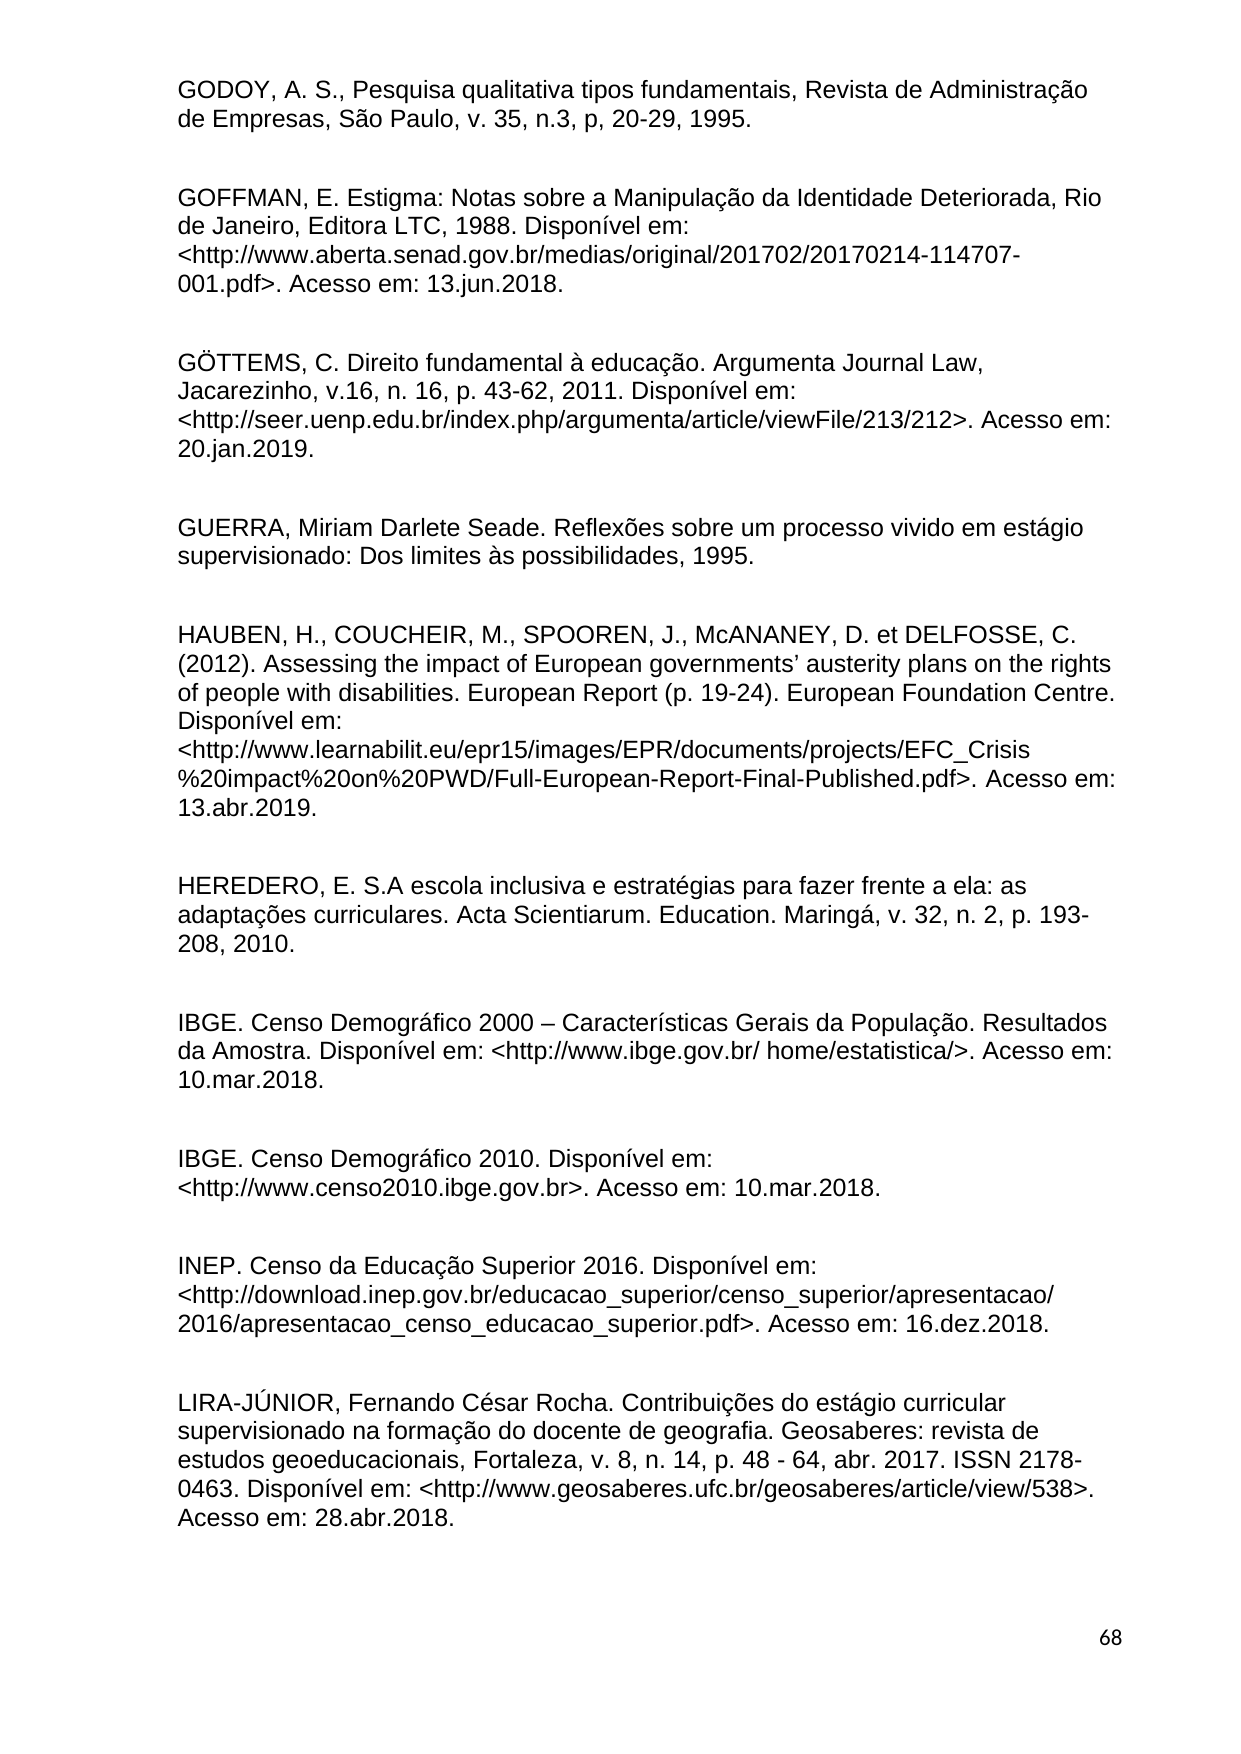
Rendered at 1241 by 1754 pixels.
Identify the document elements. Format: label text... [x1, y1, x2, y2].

text IBGE. Censo Demográfico 2010. Disponível em: <http://www.censo2010.ibge.gov.br>. Acesso em: 10.mar.2018. [177, 1144, 1122, 1201]
text HEREDERO, E. S.A escola inclusiva e estratégias para fazer frente a ela: as adaptações curriculares. Acta Scientiarum. Education. Maringá, v. 32, n. 2, p. 193-208, 2010. [177, 871, 1122, 957]
text IBGE. Censo Demográfico 2000 – Características Gerais da População. Resultados da Amostra. Disponível em: <http://www.ibge.gov.br/ home/estatistica/>. Acesso em: 10.mar.2018. [177, 1007, 1122, 1094]
text INEP. Censo da Educação Superior 2016. Disponível em: <http://download.inep.gov.br/educacao_superior/censo_superior/apresentacao/2016/apresentacao_censo_educacao_superior.pdf>. Acesso em: 16.dez.2018. [177, 1251, 1122, 1337]
text GUERRA, Miriam Darlete Seade. Reflexões sobre um processo vivido em estágio supervisionado: Dos limites às possibilidades, 1995. [177, 512, 1122, 570]
text GODOY, A. S., Pesquisa qualitativa tipos fundamentais, Revista de Administração de Empresas, São Paulo, v. 35, n.3, p, 20-29, 1995. [177, 75, 1122, 132]
text GÖTTEMS, C. Direito fundamental à educação. Argumenta Journal Law, Jacarezinho, v.16, n. 16, p. 43-62, 2011. Disponível em: <http://seer.uenp.edu.br/index.php/argumenta/article/viewFile/213/212>. Acesso em: 20.jan.2019. [177, 347, 1122, 462]
text LIRA-JÚNIOR, Fernando César Rocha. Contribuições do estágio curricular supervisionado na formação do docente de geografia. Geosaberes: revista de estudos geoeducacionais, Fortaleza, v. 8, n. 14, p. 48 - 64, abr. 2017. ISSN 2178-0463. Disponível em: <http://www.geosaberes.ufc.br/geosaberes/article/view/538>. Acesso em: 28.abr.2018. [177, 1387, 1122, 1531]
text GOFFMAN, E. Estigma: Notas sobre a Manipulação da Identidade Deteriorada, Rio de Janeiro, Editora LTC, 1988. Disponível em: <http://www.aberta.senad.gov.br/medias/original/201702/20170214-114707-001.pdf>. Acesso em: 13.jun.2018. [177, 182, 1122, 297]
text HAUBEN, H., COUCHEIR, M., SPOOREN, J., McANANEY, D. et DELFOSSE, C. (2012). Assessing the impact of European governments’ austerity plans on the rights of people with disabilities. European Report (p. 19-24). European Foundation Centre. Disponível em: <http://www.learnabilit.eu/epr15/images/EPR/documents/projects/EFC_Crisis%20impact%20on%20PWD/Full-European-Report-Final-Published.pdf>. Acesso em: 13.abr.2019. [177, 620, 1122, 821]
